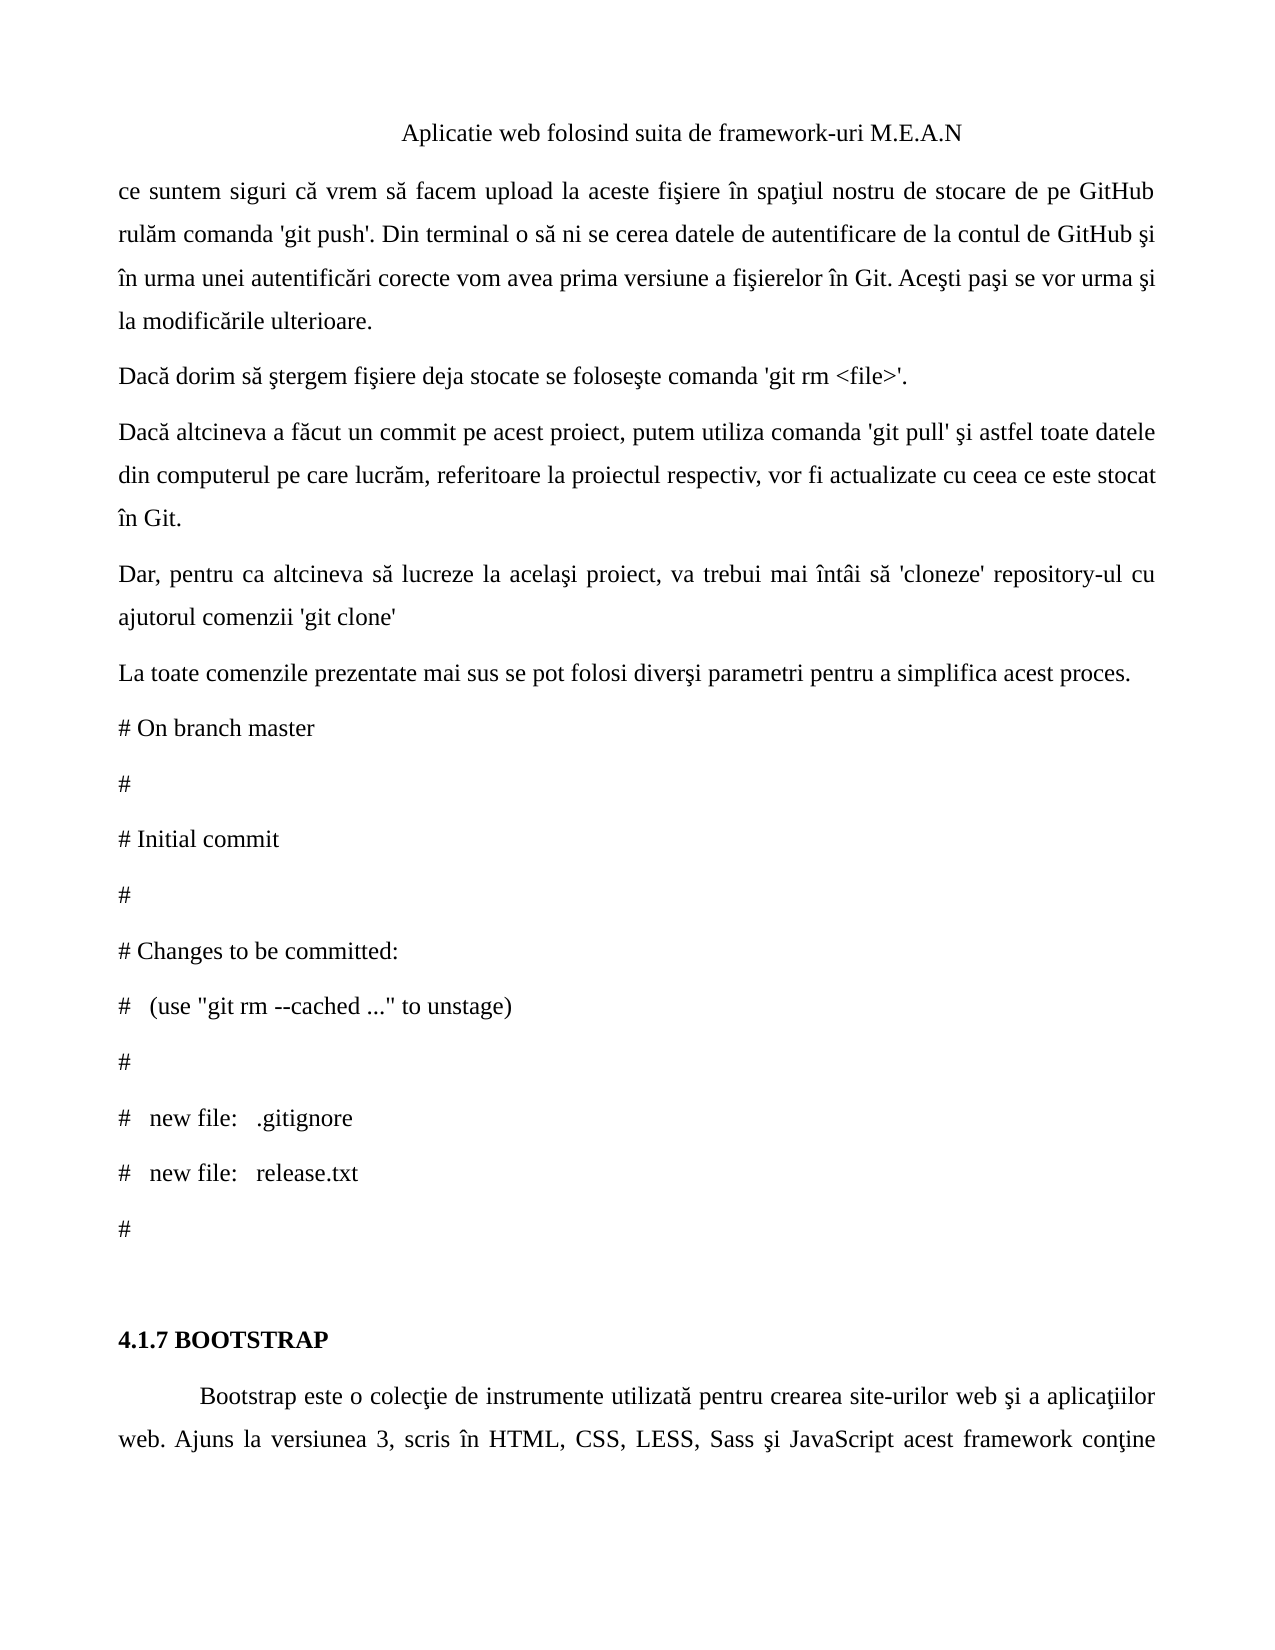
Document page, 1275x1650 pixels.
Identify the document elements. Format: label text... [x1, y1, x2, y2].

text # [118, 1214, 1157, 1243]
text # On branch master [118, 713, 1157, 742]
text # Changes to be committed: [118, 936, 1157, 964]
text # Initial commit [118, 824, 1157, 853]
text Dar, pentru ca altcineva să lucreze la acelaşi proiect, va trebui mai întâi să 'cloneze' repository-ul cu ajutorul comenzii 'git clone' [118, 559, 1157, 631]
text La toate comenzile prezentate mai sus se pot folosi diverşi parametri pentru a simplifica acest proces. [118, 658, 1157, 686]
text Dacă altcineva a făcut un commit pe acest proiect, putem utiliza comanda 'git pull' şi astfel toate datele din computerul pe care lucrăm, referitoare la proiectul respectiv, vor fi actualizate cu ceea ce este stocat în Git. [118, 417, 1157, 532]
text # [118, 1047, 1157, 1076]
text # new file: release.txt [118, 1158, 1157, 1187]
text # (use "git rm --cached ..." to unstage) [118, 991, 1157, 1020]
text Dacă dorim să ştergem fişiere deja stocate se foloseşte comanda 'git rm <file>'. [118, 361, 1157, 390]
text Bootstrap este o colecţie de instrumente utilizată pentru crearea site-urilor web şi a aplicaţiilor web. Ajuns la versiunea 3, scris în HTML, CSS, LESS, Sass şi JavaScript acest framework conţine [118, 1381, 1157, 1453]
text 4.1.7 BOOTSTRAP [118, 1325, 1157, 1354]
text # new file: .gitignore [118, 1103, 1157, 1131]
text ce suntem siguri că vrem să facem upload la aceste fişiere în spaţiul nostru de stocare de pe GitHub rulăm comanda 'git push'. Din terminal o să ni se cerea datele de autentificare de la contul de GitHub şi în urma unei autentificări corecte vom avea prima versiune a fişierelor în Git. Aceşti paşi se vor urma şi la modificările ulterioare. [118, 176, 1157, 334]
text # [118, 769, 1157, 798]
text # [118, 880, 1157, 909]
